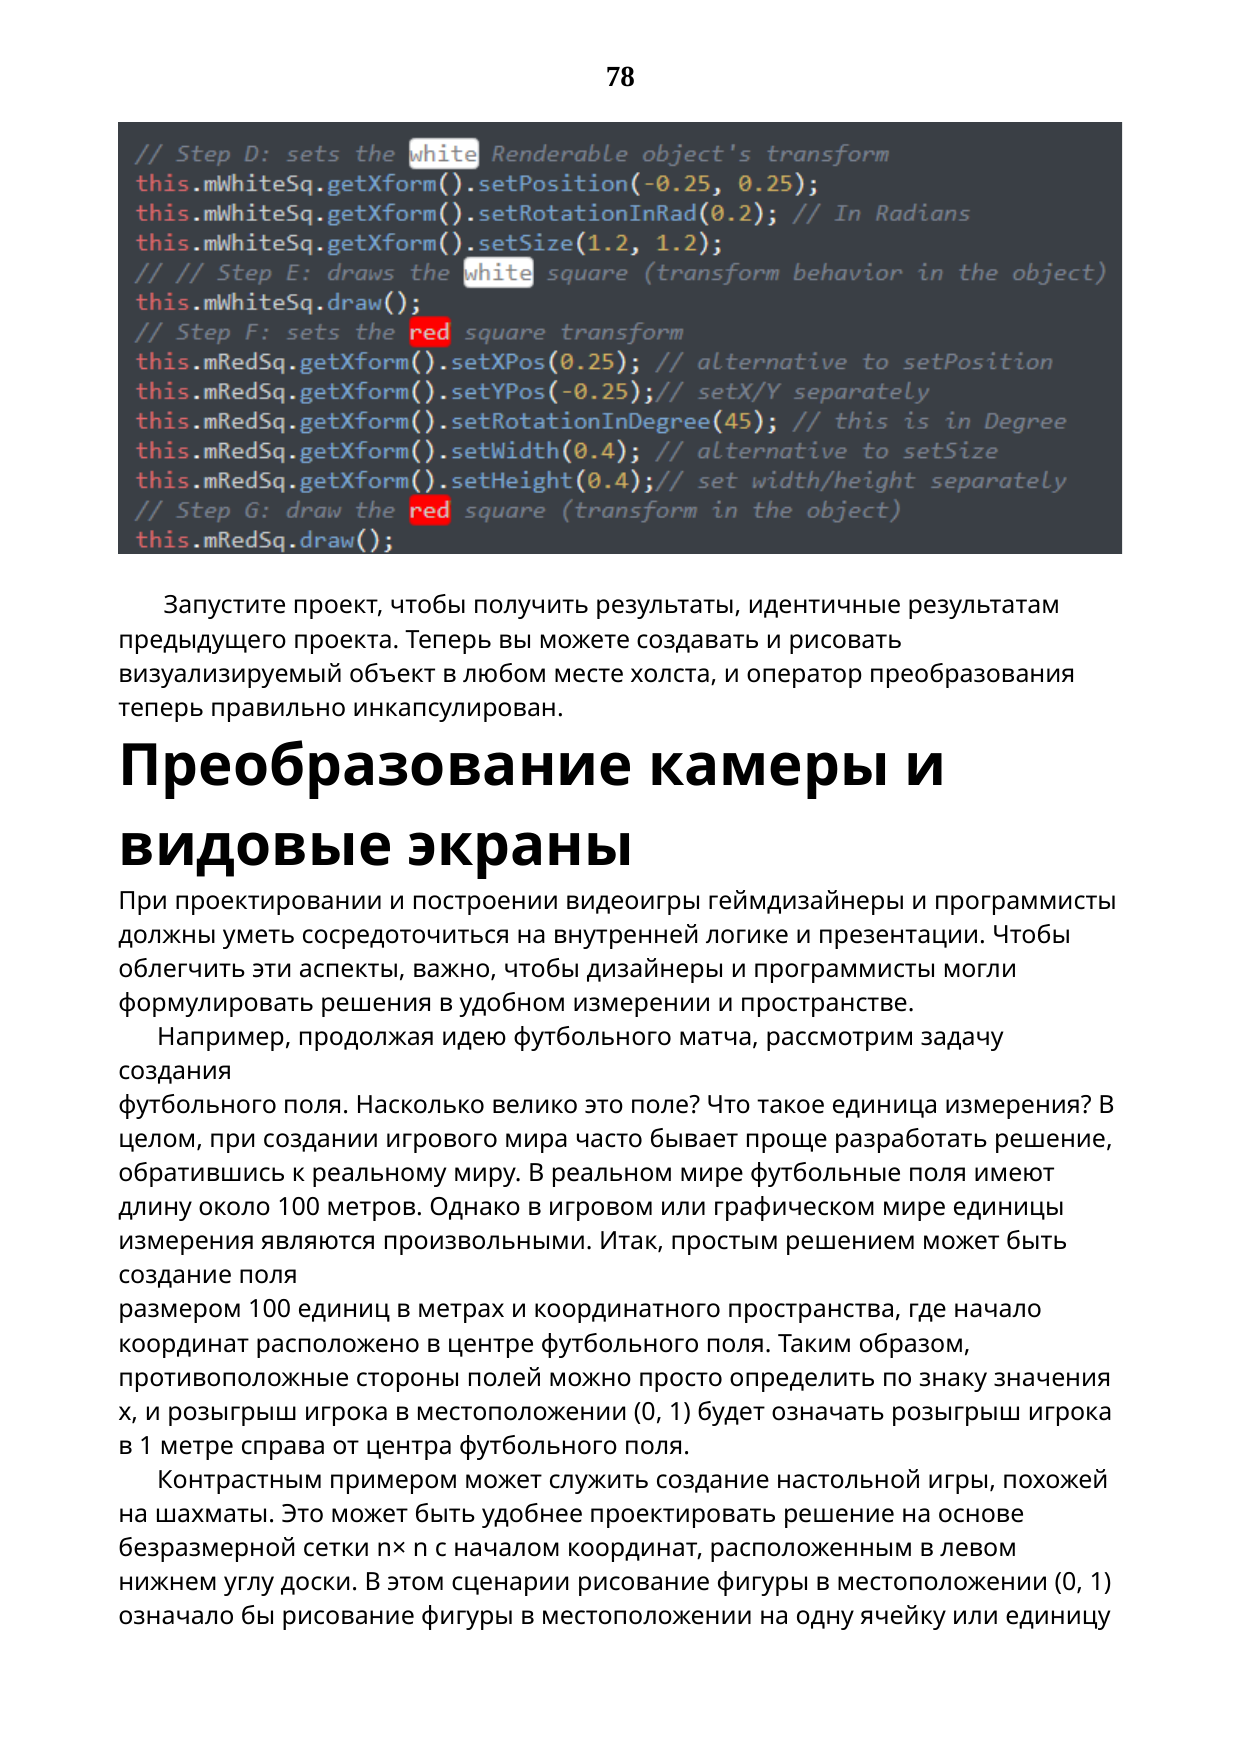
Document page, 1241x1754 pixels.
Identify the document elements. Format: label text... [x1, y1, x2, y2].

text Преобразование камеры и видовые экраны [118, 723, 1122, 882]
picture [118, 122, 1123, 554]
text футбольного поля. Насколько велико это поле? Что такое единица измерения? В целом, при создании игрового мира часто бывает проще разработать решение, обратившись к реальному миру. В реальном мире футбольные поля имеют длину около 100 метров. Однако в игровом или графическом мире единицы измерения являются произвольными. Итак, простым решением может быть создание поля [118, 1087, 1122, 1291]
text Например, продолжая идею футбольного матча, рассмотрим задачу создания [118, 1019, 1122, 1087]
text размером 100 единиц в метрах и координатного пространства, где начало координат расположено в центре футбольного поля. Таким образом, противоположные стороны полей можно просто определить по знаку значения x, и розыгрыш игрока в местоположении (0, 1) будет означать розыгрыш игрока в 1 метре справа от центра футбольного поля. [118, 1291, 1122, 1461]
text При проектировании и построении видеоигры геймдизайнеры и программисты должны уметь сосредоточиться на внутренней логике и презентации. Чтобы облегчить эти аспекты, важно, чтобы дизайнеры и программисты могли формулировать решения в удобном измерении и пространстве. [118, 882, 1122, 1019]
text Запустите проект, чтобы получить результаты, идентичные результатам предыдущего проекта. Теперь вы можете создавать и рисовать визуализируемый объект в любом месте холста, и оператор преобразования теперь правильно инкапсулирован. [118, 587, 1122, 723]
text Контрастным примером может служить создание настольной игры, похожей на шахматы. Это может быть удобнее проектировать решение на основе безразмерной сетки n× n с началом координат, расположенным в левом нижнем углу доски. В этом сценарии рисование фигуры в местоположении (0, 1) означало бы рисование фигуры в местоположении на одну ячейку или единицу [118, 1461, 1122, 1632]
